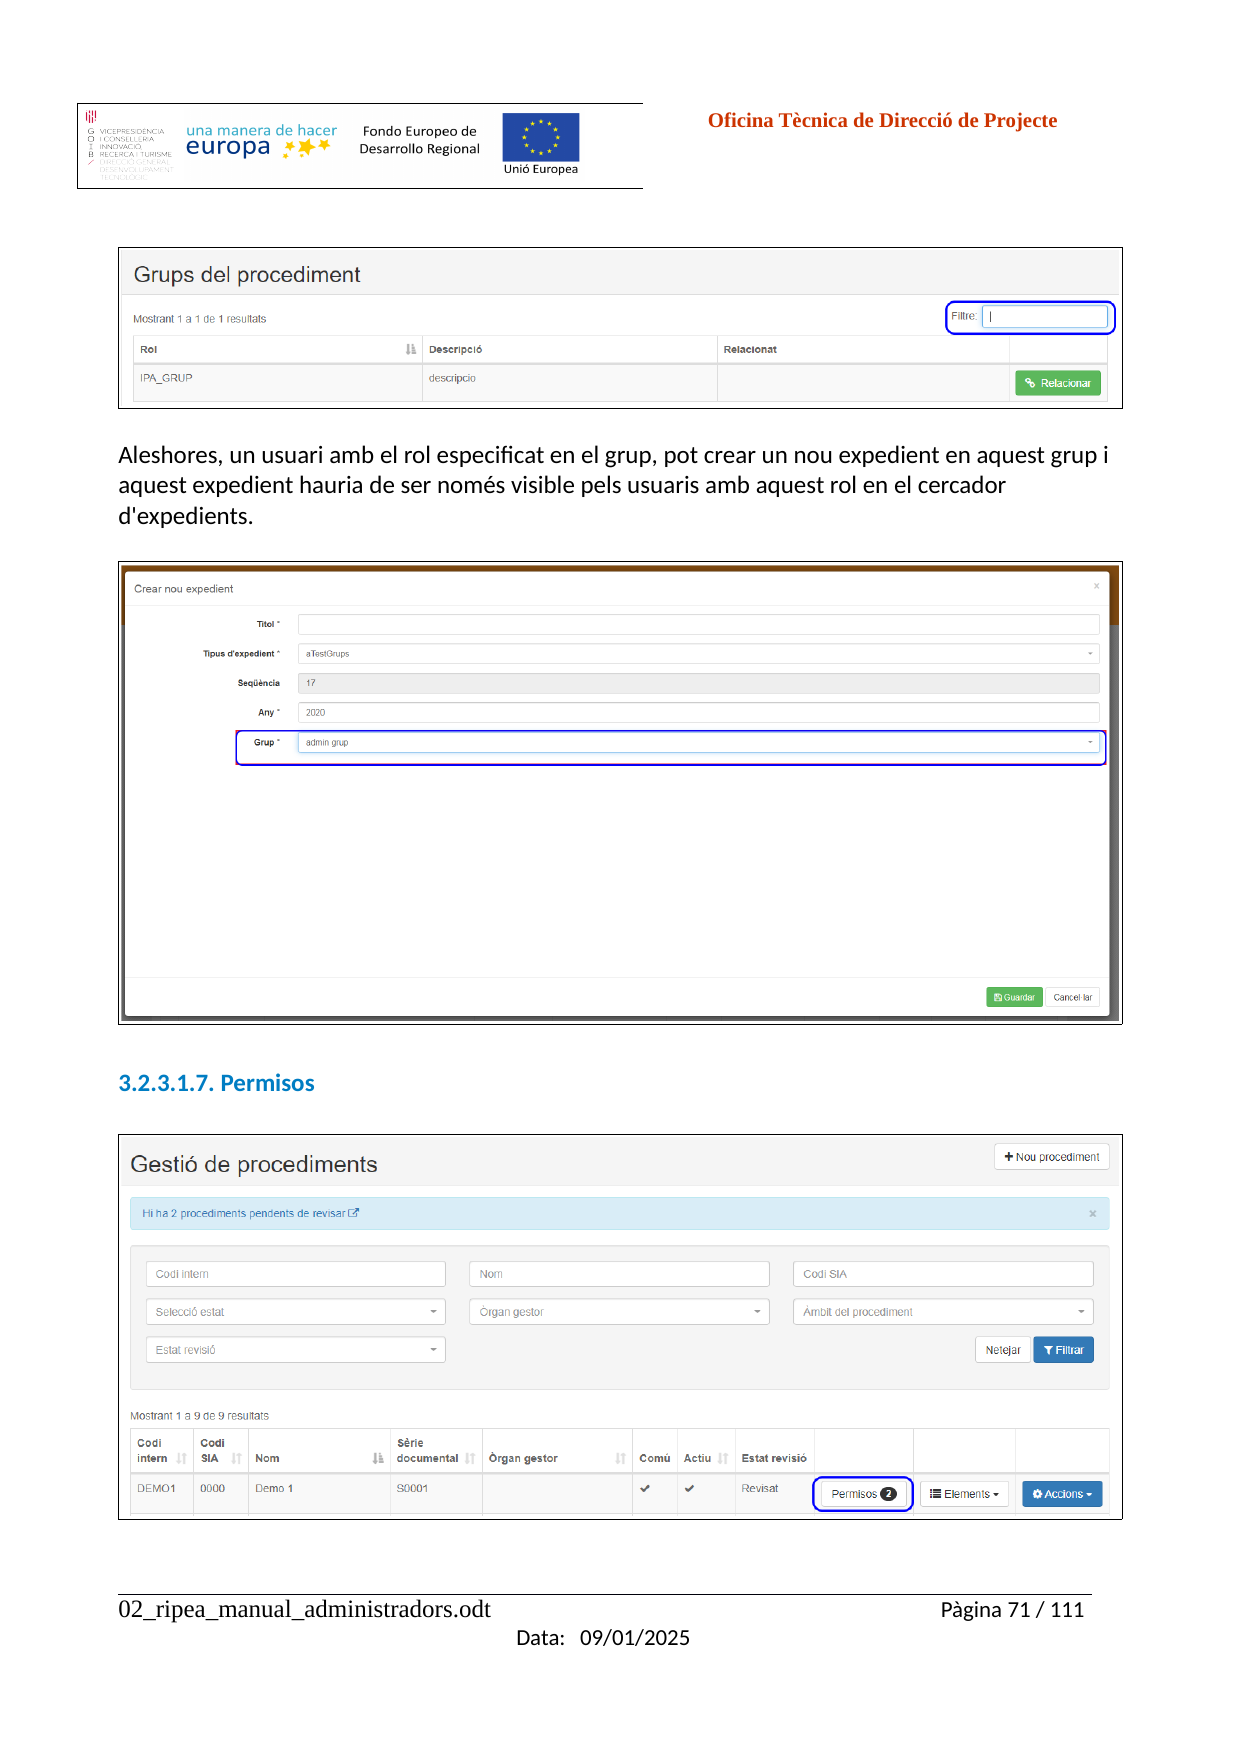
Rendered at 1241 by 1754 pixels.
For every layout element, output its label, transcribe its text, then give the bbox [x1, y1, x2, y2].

picture [184, 108, 585, 182]
picture [82, 108, 178, 182]
picture [121, 564, 1119, 1021]
picture [121, 1137, 1119, 1516]
subtitle 3.2.3.1.7. Permisos [118, 1067, 1122, 1097]
picture [121, 250, 1119, 406]
text Aleshores, un usuari amb el rol especificat en el grup, pot crear un nou expedient en aquest grup i aquest expedient hauria de ser només visible pels usuaris amb aquest rol en el cercador d'expedients. [118, 439, 1122, 531]
